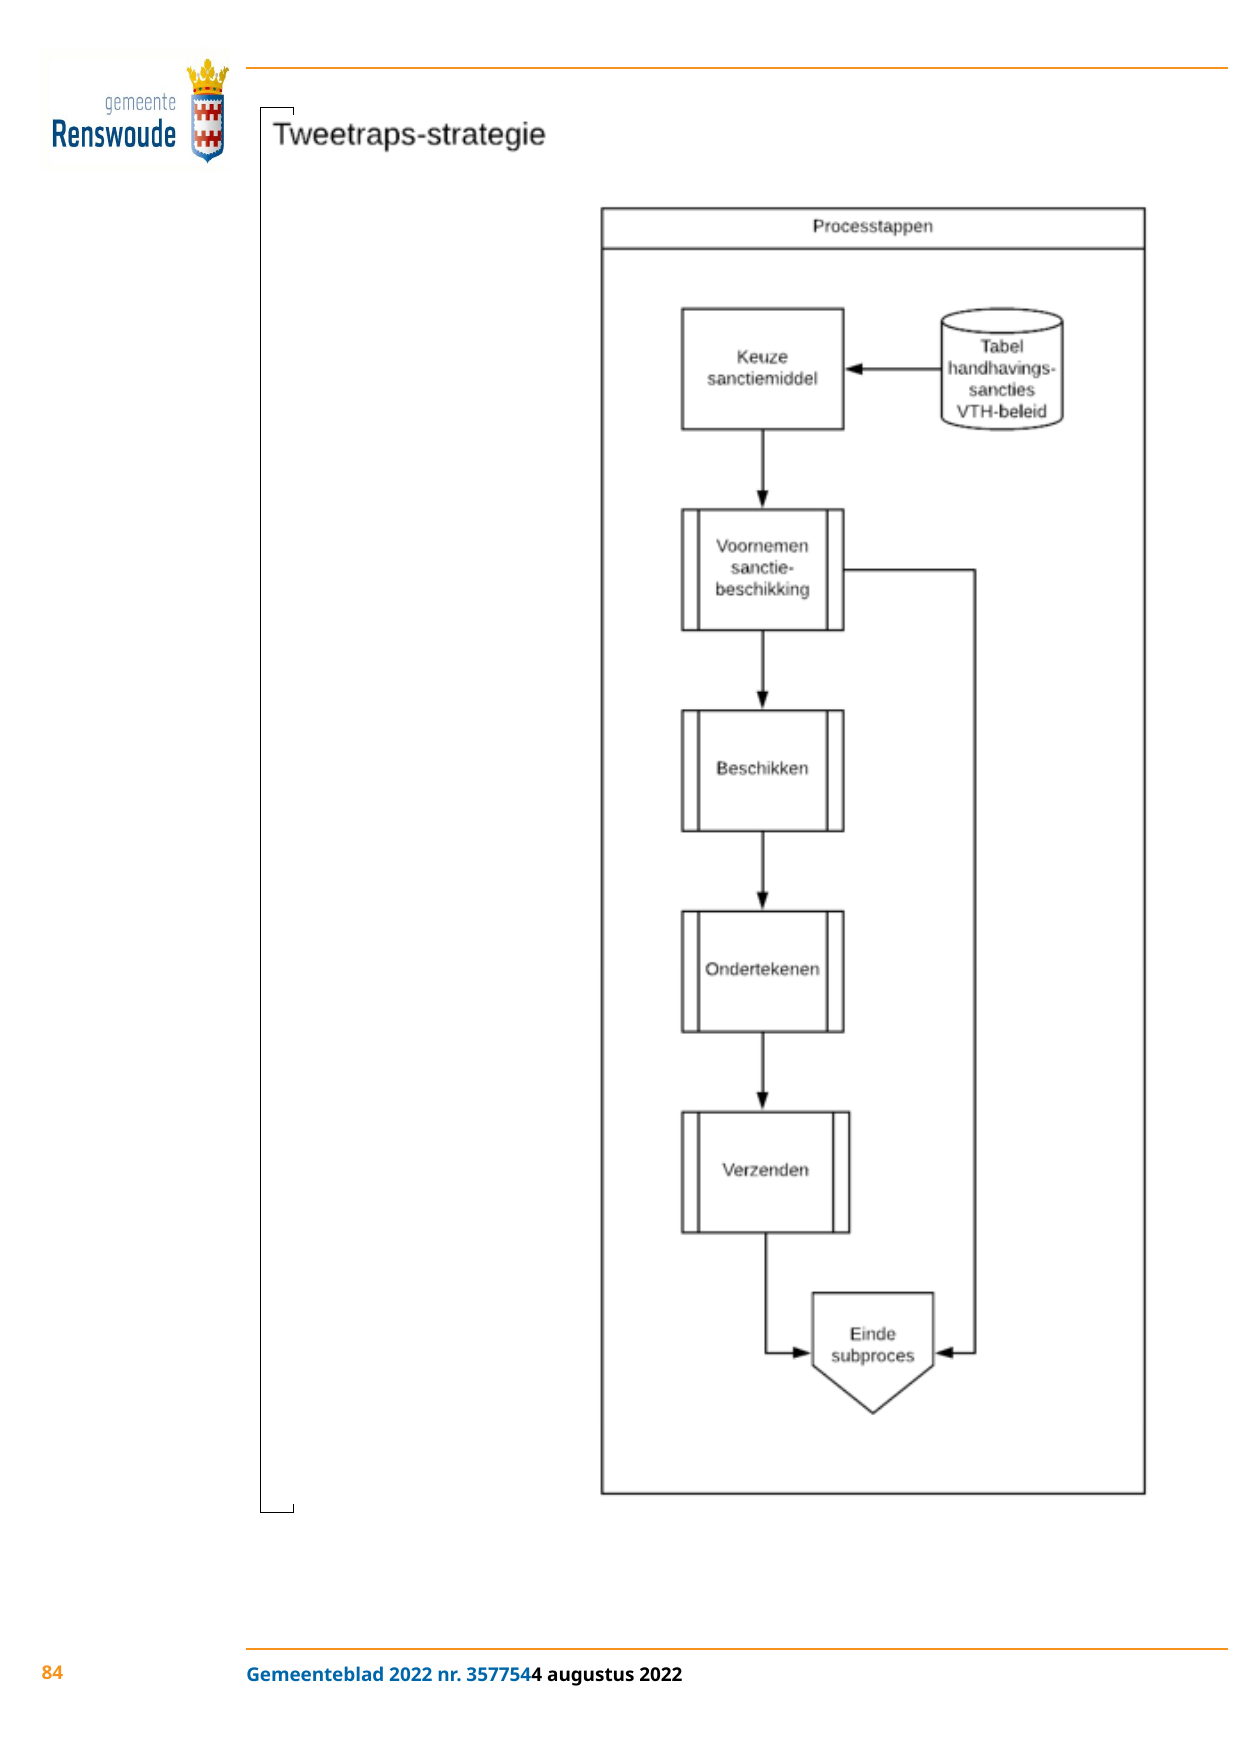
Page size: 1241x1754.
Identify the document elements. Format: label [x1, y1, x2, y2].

picture [41, 47, 231, 172]
picture [268, 115, 1155, 1504]
